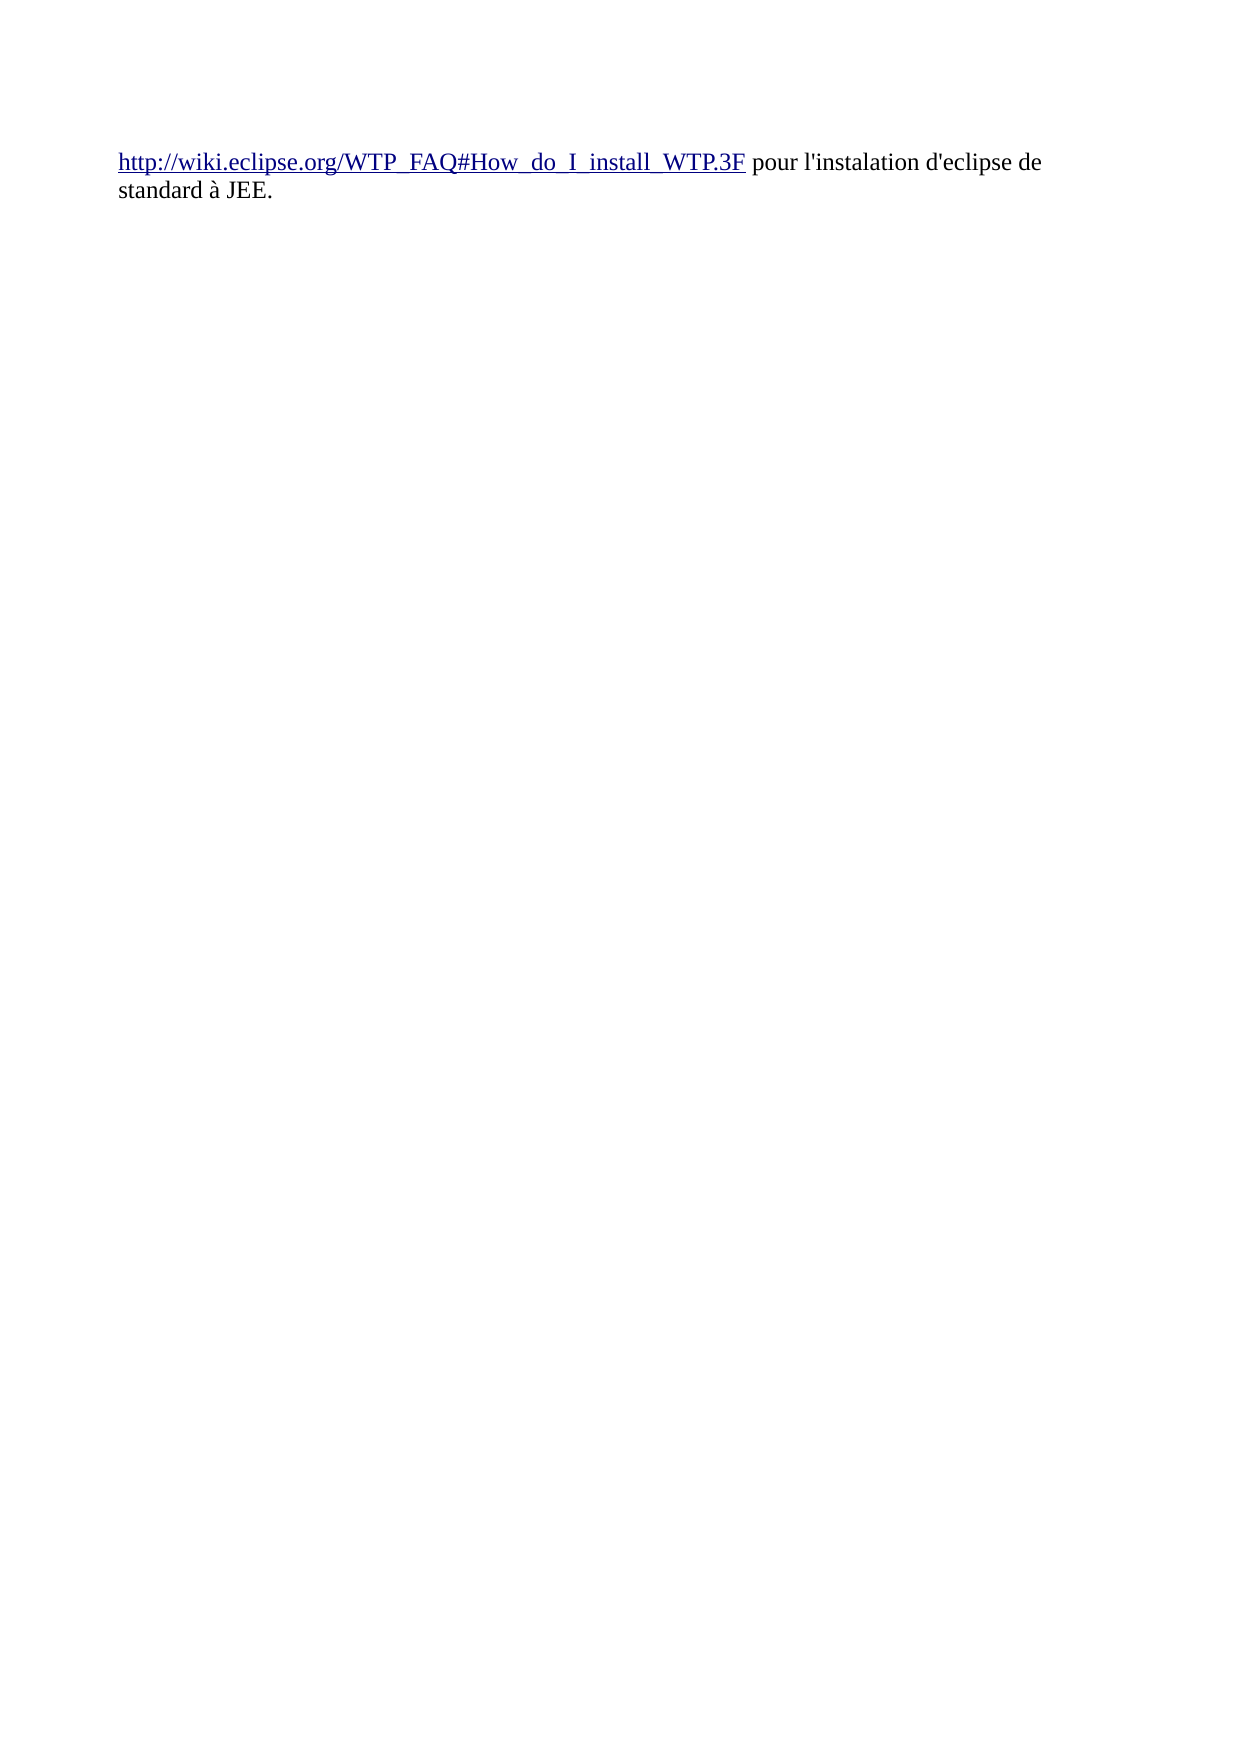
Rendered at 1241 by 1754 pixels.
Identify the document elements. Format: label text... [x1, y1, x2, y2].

text http://wiki.eclipse.org/WTP_FAQ#How_do_I_install_WTP.3F pour l'instalation d'eclipse de standard à JEE. [118, 147, 1122, 204]
